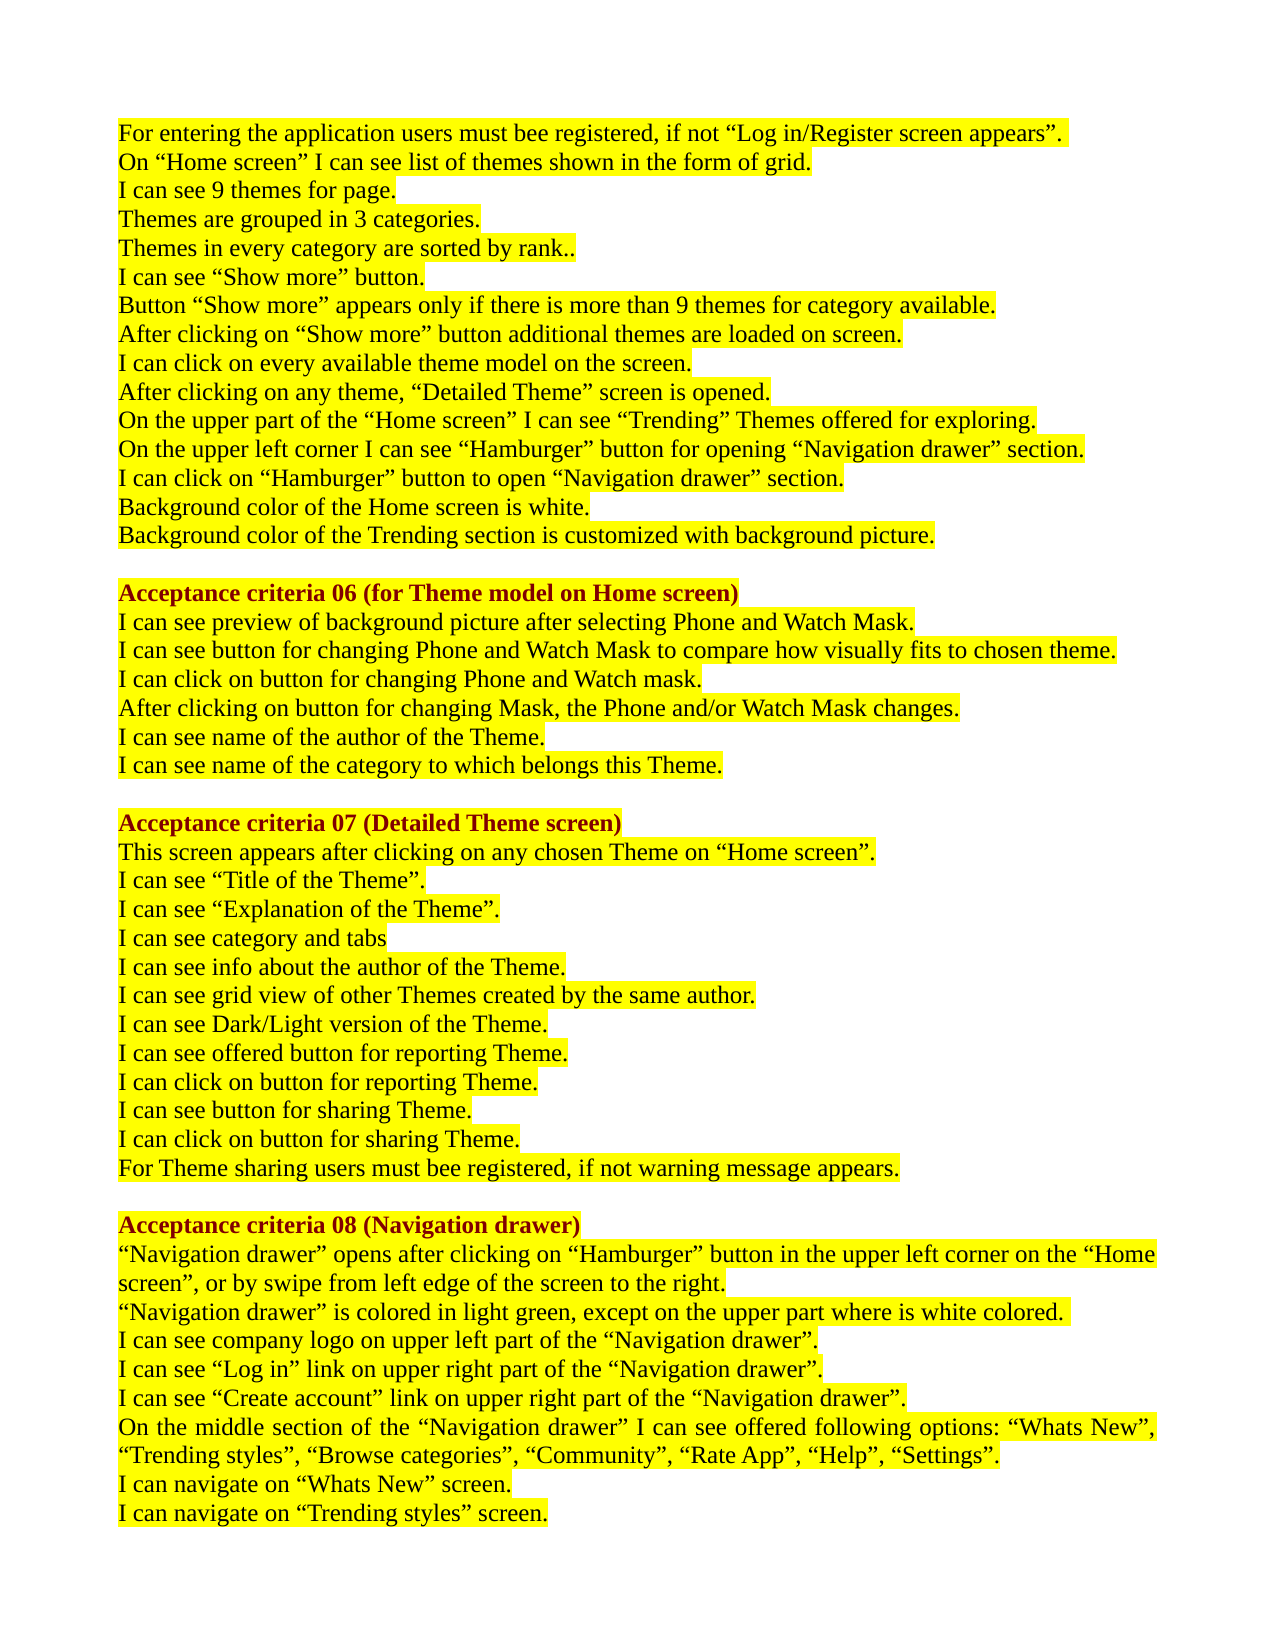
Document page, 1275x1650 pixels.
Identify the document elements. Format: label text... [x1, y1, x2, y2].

text I can click on every available theme model on the screen. [118, 348, 1157, 377]
text Acceptance criteria 08 (Navigation drawer) [118, 1211, 1157, 1239]
text I can see “Title of the Theme”. [118, 866, 1157, 894]
text After clicking on button for changing Mask, the Phone and/or Watch Mask changes. [118, 693, 1157, 722]
text Acceptance criteria 06 (for Theme model on Home screen) [118, 578, 1157, 607]
text I can see button for changing Phone and Watch Mask to compare how visually fits to chosen theme. [118, 636, 1157, 664]
text I can see company logo on upper left part of the “Navigation drawer”. [118, 1326, 1157, 1354]
text I can see “Create account” link on upper right part of the “Navigation drawer”. [118, 1383, 1157, 1412]
text I can see Dark/Light version of the Theme. [118, 1009, 1157, 1038]
text I can see 9 themes for page. [118, 176, 1157, 204]
text I can click on button for changing Phone and Watch mask. [118, 664, 1157, 693]
text I can click on “Hamburger” button to open “Navigation drawer” section. [118, 463, 1157, 492]
text I can see name of the category to which belongs this Theme. [118, 751, 1157, 779]
text I can see “Log in” link on upper right part of the “Navigation drawer”. [118, 1354, 1157, 1383]
text After clicking on any theme, “Detailed Theme” screen is opened. [118, 377, 1157, 406]
text Acceptance criteria 07 (Detailed Theme screen) [118, 808, 1157, 837]
text Themes are grouped in 3 categories. [118, 204, 1157, 233]
text Themes in every category are sorted by rank.. [118, 233, 1157, 262]
text Background color of the Home screen is white. [118, 492, 1157, 521]
text For entering the application users must bee registered, if not “Log in/Register screen appears”. [118, 118, 1157, 147]
text I can see button for sharing Theme. [118, 1096, 1157, 1124]
text On the middle section of the “Navigation drawer” I can see offered following options: “Whats New”, “Trending styles”, “Browse categories”, “Community”, “Rate App”, “Help”, “Settings”. [118, 1412, 1157, 1469]
text I can see “Show more” button. [118, 262, 1157, 291]
text I can see “Explanation of the Theme”. [118, 894, 1157, 923]
text I can click on button for sharing Theme. [118, 1124, 1157, 1153]
text I can see offered button for reporting Theme. [118, 1038, 1157, 1067]
text I can see category and tabs [118, 923, 1157, 952]
text I can see preview of background picture after selecting Phone and Watch Mask. [118, 607, 1157, 636]
text I can see name of the author of the Theme. [118, 722, 1157, 751]
text On “Home screen” I can see list of themes shown in the form of grid. [118, 147, 1157, 176]
text I can click on button for reporting Theme. [118, 1067, 1157, 1096]
text “Navigation drawer” is colored in light green, except on the upper part where is white colored. [118, 1297, 1157, 1326]
text For Theme sharing users must bee registered, if not warning message appears. [118, 1153, 1157, 1182]
text After clicking on “Show more” button additional themes are loaded on screen. [118, 319, 1157, 348]
text On the upper part of the “Home screen” I can see “Trending” Themes offered for exploring. [118, 406, 1157, 434]
text Background color of the Trending section is customized with background picture. [118, 521, 1157, 549]
text Button “Show more” appears only if there is more than 9 themes for category available. [118, 291, 1157, 319]
text “Navigation drawer” opens after clicking on “Hamburger” button in the upper left corner on the “Home screen”, or by swipe from left edge of the screen to the right. [118, 1239, 1157, 1297]
text I can see grid view of other Themes created by the same author. [118, 981, 1157, 1009]
text I can navigate on “Whats New” screen. [118, 1469, 1157, 1498]
text On the upper left corner I can see “Hamburger” button for opening “Navigation drawer” section. [118, 434, 1157, 463]
text This screen appears after clicking on any chosen Theme on “Home screen”. [118, 837, 1157, 866]
text I can navigate on “Trending styles” screen. [118, 1498, 1157, 1527]
text I can see info about the author of the Theme. [118, 952, 1157, 981]
